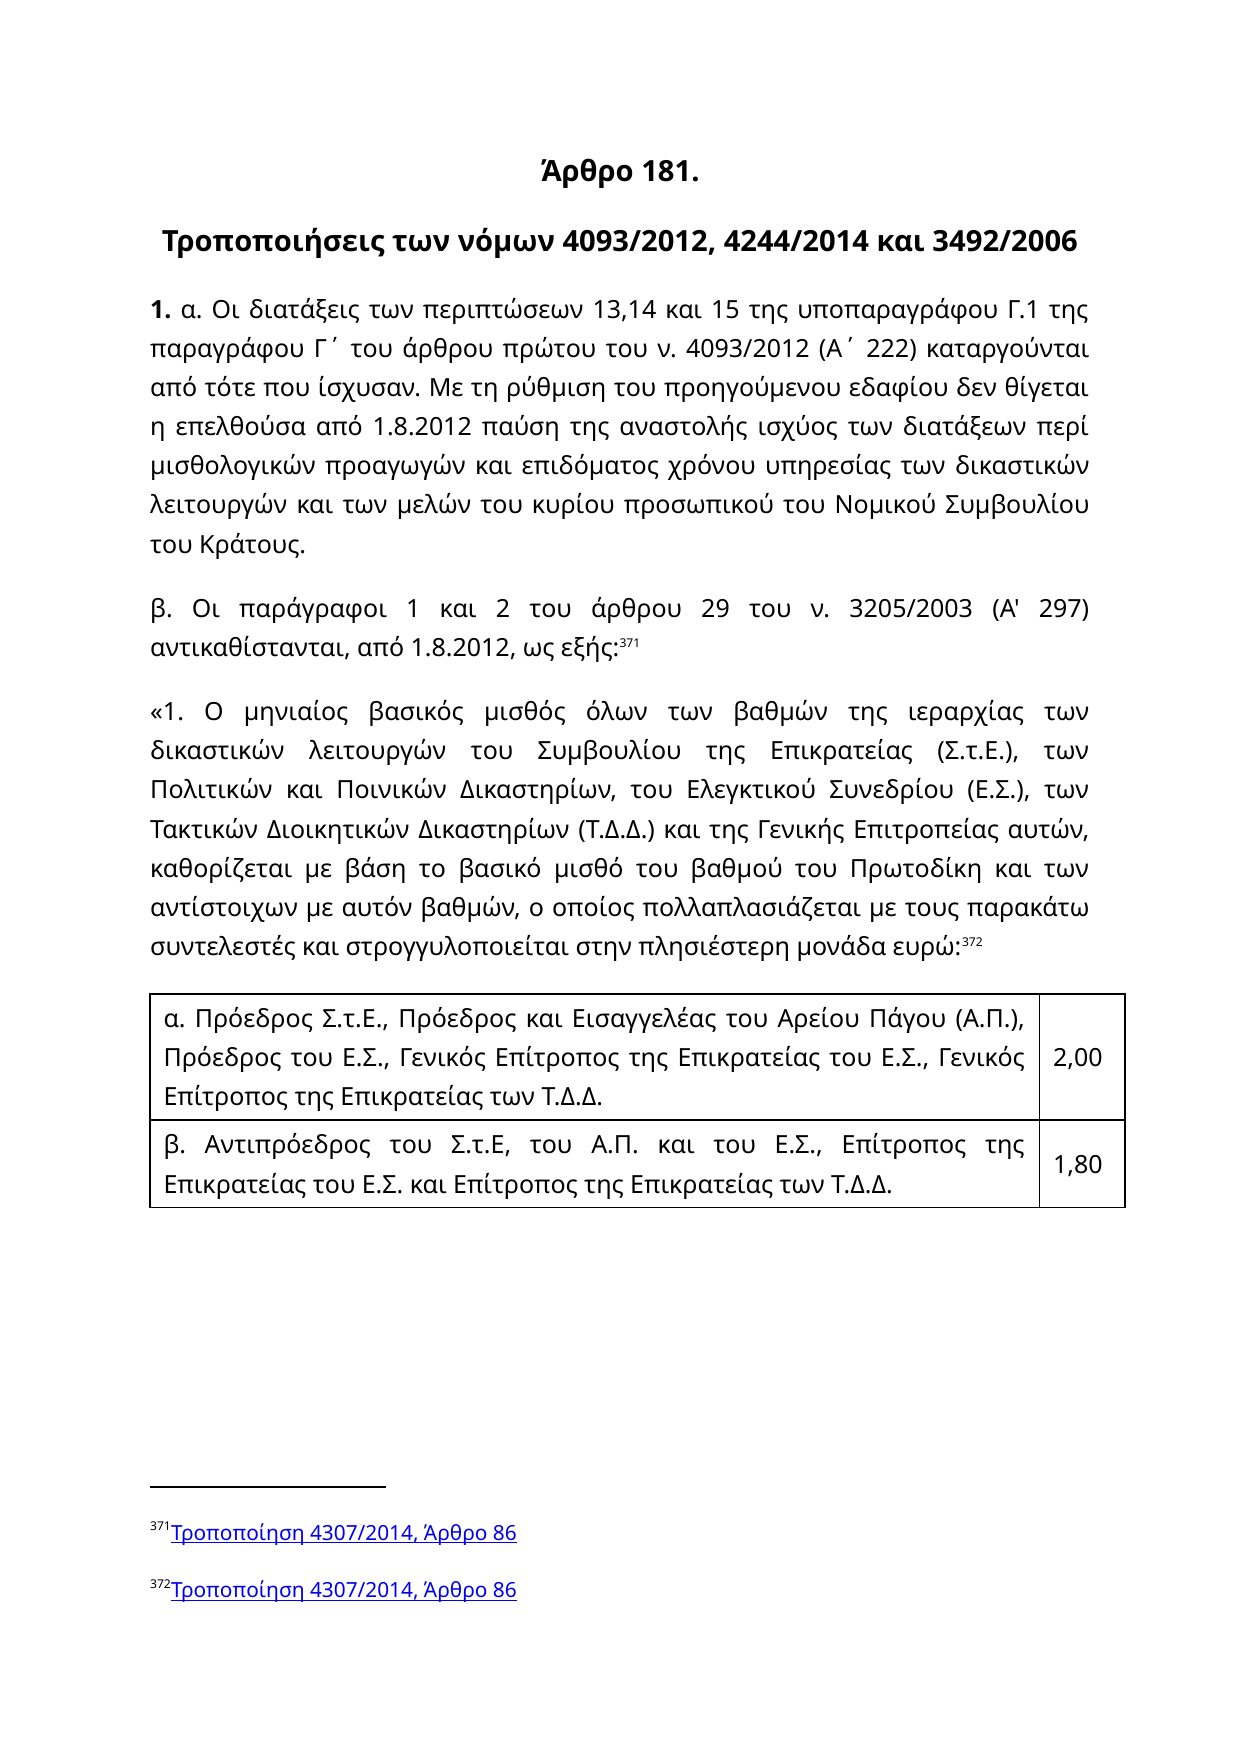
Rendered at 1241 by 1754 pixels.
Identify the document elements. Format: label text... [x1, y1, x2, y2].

text Τροποποίηση 4307/2014, Άρθρο 86 [150, 1518, 1090, 1546]
text 1. α. Οι διατάξεις των περιπτώσεων 13,14 και 15 της υποπαραγράφου Γ.1 της παραγράφου Γ΄ του άρθρου πρώτου του ν. 4093/2012 (Α΄ 222) καταργούνται από τότε που ίσχυσαν. Με τη ρύθμιση του προηγούμενου εδαφίου δεν θίγεται η επελθούσα από 1.8.2012 παύση της αναστολής ισχύος των διατάξεων περί μισθολογικών προαγωγών και επιδόματος χρόνου υπηρεσίας των δικαστικών λειτουργών και των μελών του κυρίου προσωπικού του Νομικού Συμβουλίου του Κράτους. [150, 291, 1090, 560]
subtitle Άρθρο 181. [150, 150, 1090, 190]
text «1. Ο μηνιαίος βασικός μισθός όλων των βαθμών της ιεραρχίας των δικαστικών λειτουργών του Συμβουλίου της Επικρατείας (Σ.τ.Ε.), των Πολιτικών και Ποινικών Δικαστηρίων, του Ελεγκτικού Συνεδρίου (Ε.Σ.), των Τακτικών Διοικητικών Δικαστηρίων (Τ.Δ.Δ.) και της Γενικής Επιτροπείας αυτών, καθορίζεται με βάση το βασικό μισθό του βαθμού του Πρωτοδίκη και των αντίστοιχων με αυτόν βαθμών, ο οποίος πολλαπλασιάζεται με τους παρακάτω συντελεστές και στρογγυλοποιείται στην πλησιέστερη μονάδα ευρώ: [150, 694, 1090, 963]
table_header 2,00 [1040, 995, 1124, 1119]
table_cell 1,80 [1040, 1121, 1124, 1207]
table_header α. Πρόεδρος Σ.τ.Ε., Πρόεδρος και Εισαγγελέας του Αρείου Πάγου (Α.Π.), Πρόεδρος του Ε.Σ., Γενικός Επίτροπος της Επικρατείας του Ε.Σ., Γενικός Επίτροπος της Επικρατείας των Τ.Δ.Δ. [151, 995, 1039, 1119]
subtitle Τροποποιήσεις των νόμων 4093/2012, 4244/2014 και 3492/2006 [150, 221, 1090, 260]
text β. Οι παράγραφοι 1 και 2 του άρθρου 29 του ν. 3205/2003 (Α' 297) αντικαθίστανται, από 1.8.2012, ως εξής: [150, 590, 1090, 664]
table_cell β. Αντιπρόεδρος του Σ.τ.Ε, του Α.Π. και του Ε.Σ., Επίτροπος της Επικρατείας του Ε.Σ. και Επίτροπος της Επικρατείας των Τ.Δ.Δ. [151, 1121, 1039, 1207]
text Τροποποίηση 4307/2014, Άρθρο 86 [150, 1576, 1090, 1604]
